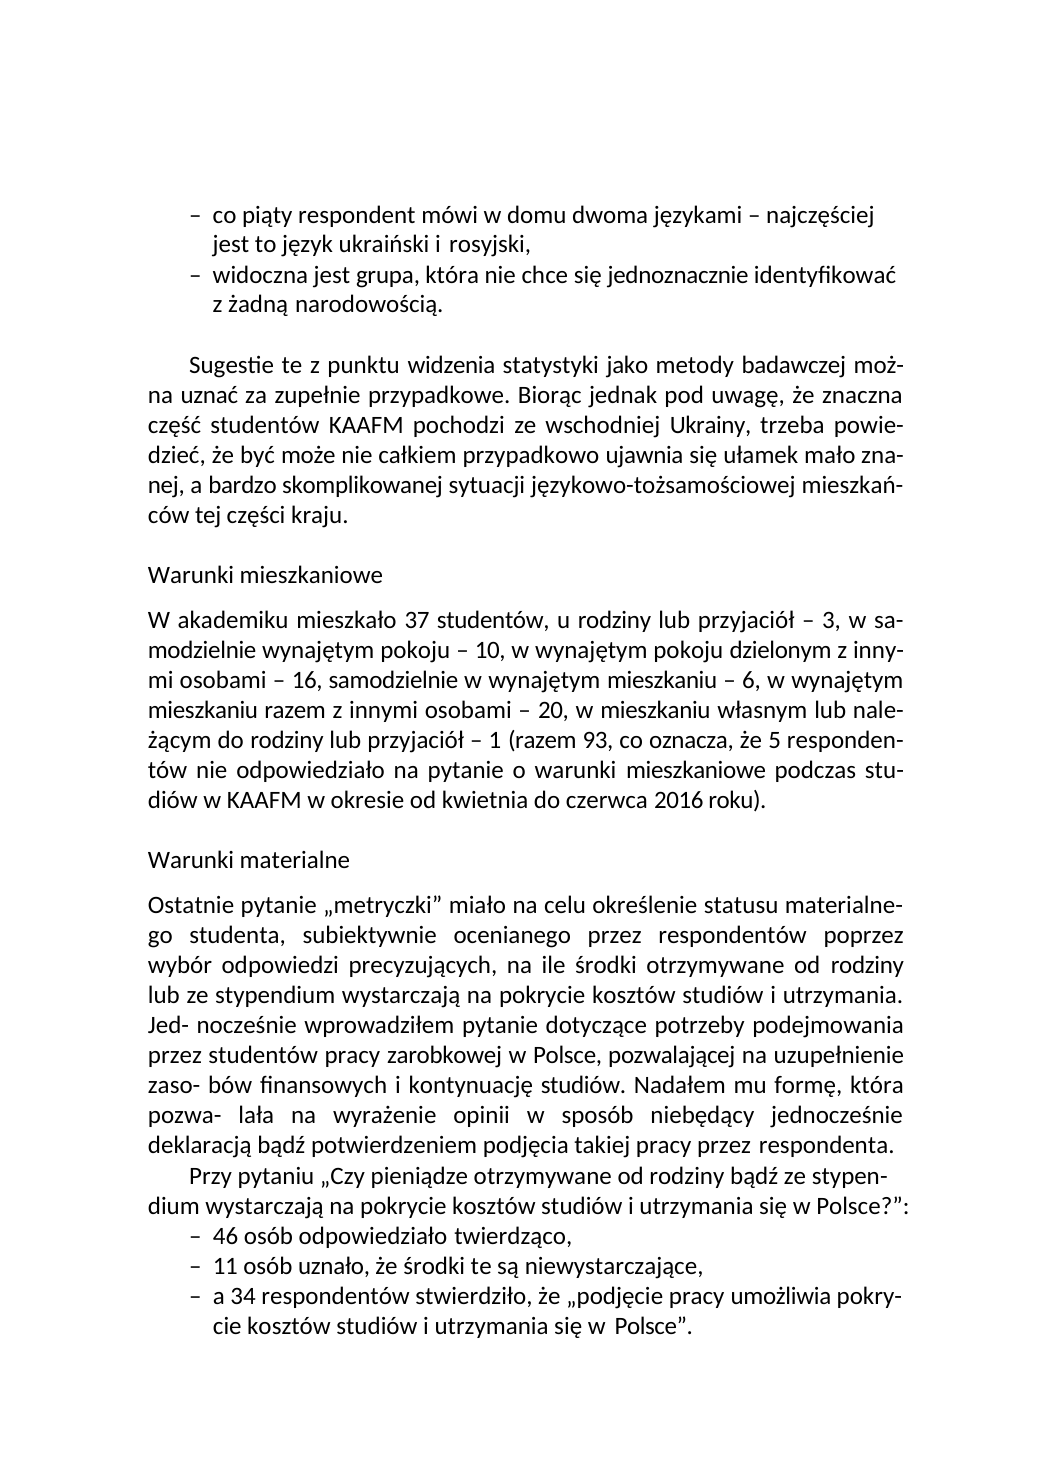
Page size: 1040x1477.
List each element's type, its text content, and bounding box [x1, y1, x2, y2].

list 11 osób uznało, że środki te są niewystarczające, [189, 1251, 941, 1281]
text Przy pytaniu „Czy pieniądze otrzymywane od rodziny bądź ze stypen- dium wystarczają na pokrycie kosztów studiów i utrzymania się w Polsce?”: [148, 1161, 912, 1221]
list widoczna jest grupa, która nie chce się jednoznacznie identyfikować z żadną narodowością. [189, 259, 904, 319]
text Ostatnie pytanie „metryczki” miało na celu określenie statusu materialne- go studenta, subiektywnie ocenianego przez respondentów poprzez wybór odpowiedzi precyzujących, na ile środki otrzymywane od rodziny lub ze stypendium wystarczają na pokrycie kosztów studiów i utrzymania. Jed- nocześnie wprowadziłem pytanie dotyczące potrzeby podejmowania przez studentów pracy zarobkowej w Polsce, pozwalającej na uzupełnienie zaso- bów finansowych i kontynuację studiów. Nadałem mu formę, która pozwa- lała na wyrażenie opinii w sposób niebędący jednocześnie deklaracją bądź potwierdzeniem podjęcia takiej pracy przez respondenta. [148, 890, 904, 1160]
text Warunki mieszkaniowe [148, 559, 941, 590]
text Sugestie te z punktu widzenia statystyki jako metody badawczej moż- na uznać za zupełnie przypadkowe. Biorąc jednak pod uwagę, że znaczna część studentów KAAFM pochodzi ze wschodniej Ukrainy, trzeba powie- dzieć, że być może nie całkiem przypadkowo ujawnia się ułamek mało zna- nej, a bardzo skomplikowanej sytuacji językowo-tożsamościowej mieszkań- ców tej części kraju. [148, 349, 904, 529]
text Warunki materialne [148, 844, 941, 875]
list co piąty respondent mówi w domu dwoma językami – najczęściej jest to język ukraiński i rosyjski, [189, 199, 904, 259]
list 46 osób odpowiedziało twierdząco, [189, 1221, 941, 1251]
list a 34 respondentów stwierdziło, że „podjęcie pracy umożliwia pokry- cie kosztów studiów i utrzymania się w Polsce”. [189, 1281, 904, 1341]
text W akademiku mieszkało 37 studentów, u rodziny lub przyjaciół – 3, w sa- modzielnie wynajętym pokoju – 10, w wynajętym pokoju dzielonym z inny- mi osobami – 16, samodzielnie w wynajętym mieszkaniu – 6, w wynajętym mieszkaniu razem z innymi osobami – 20, w mieszkaniu własnym lub nale- żącym do rodziny lub przyjaciół – 1 (razem 93, co oznacza, że 5 responden- tów nie odpowiedziało na pytanie o warunki mieszkaniowe podczas stu- diów w KAAFM w okresie od kwietnia do czerwca 2016 roku). [148, 605, 904, 814]
